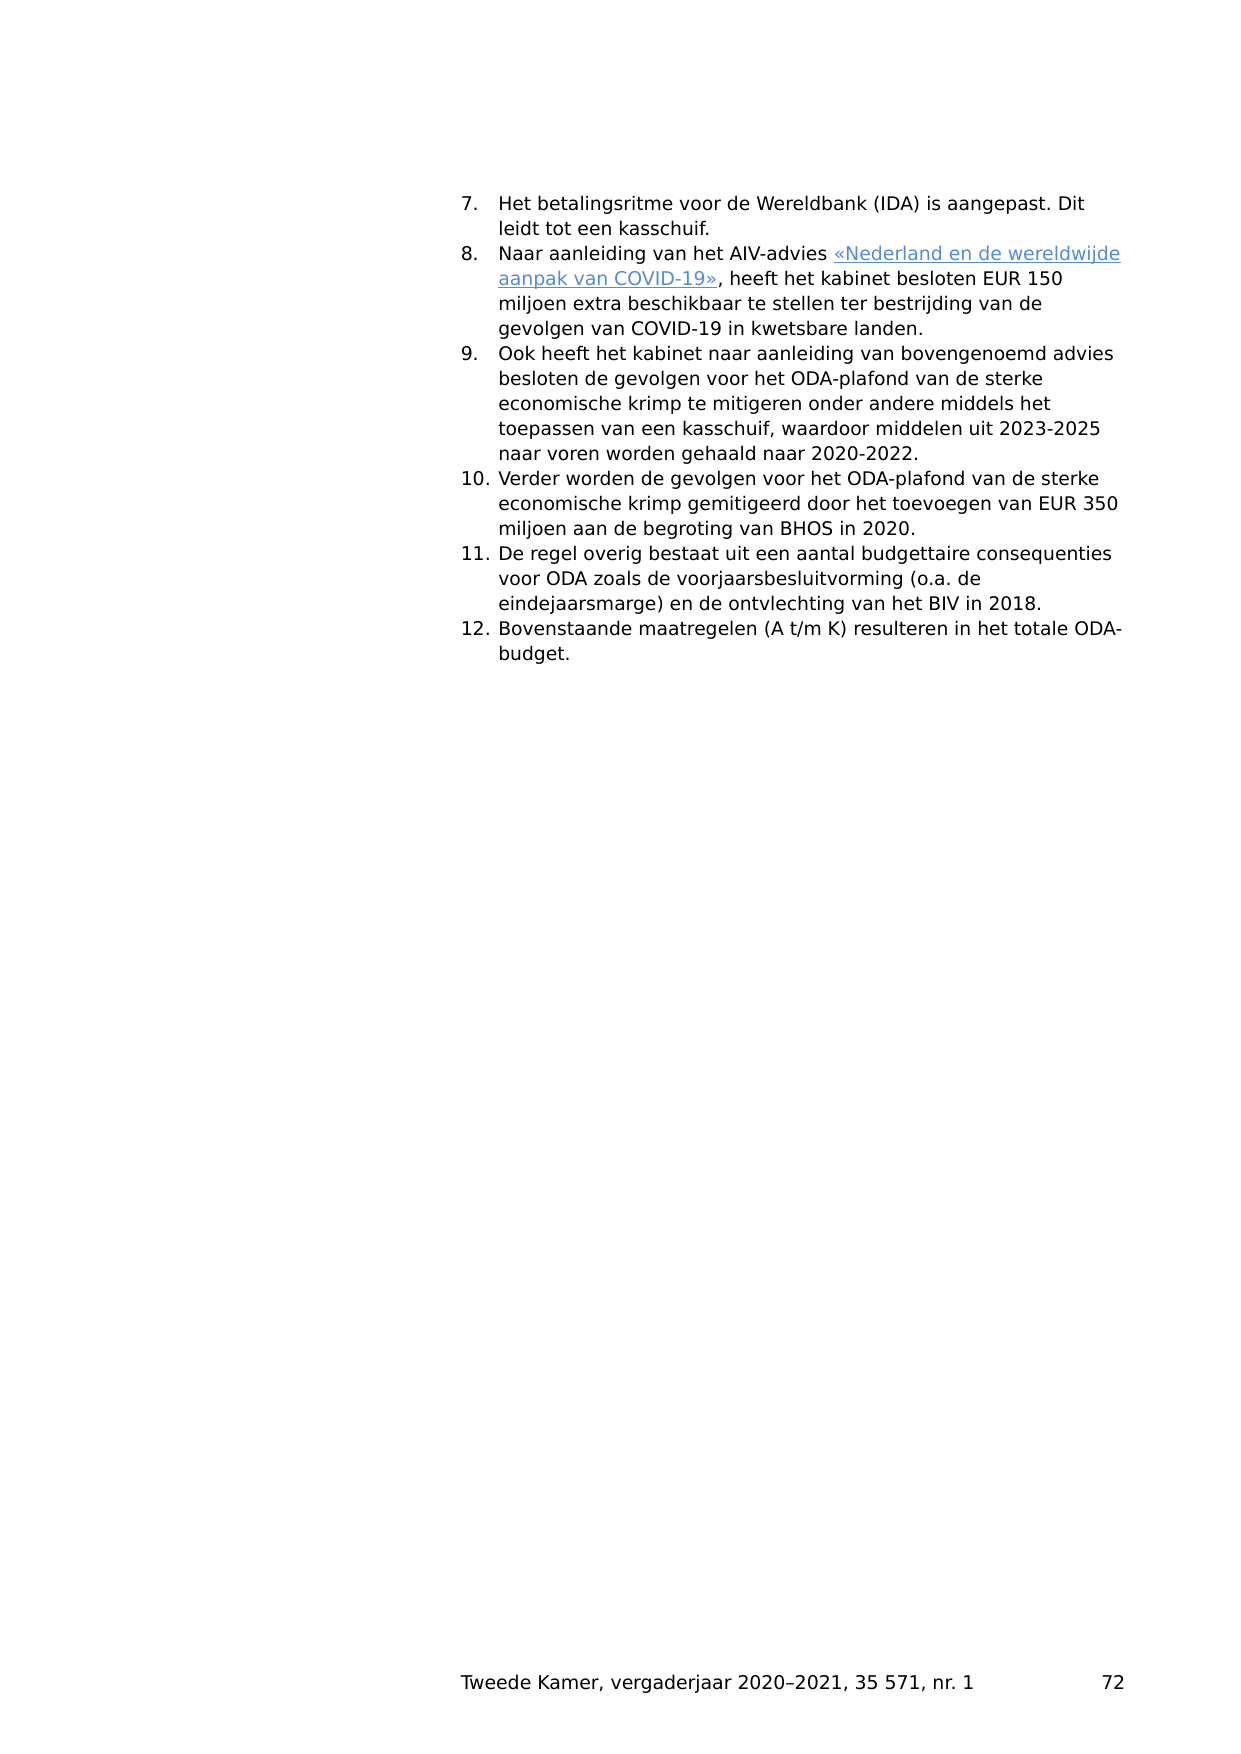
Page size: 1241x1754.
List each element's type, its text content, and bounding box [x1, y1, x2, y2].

list Naar aanleiding van het AIV-advies «Nederland en de wereldwijde aanpak van COVID-19», heeft het kabinet besloten EUR 150 miljoen extra beschikbaar te stellen ter bestrijding van de gevolgen van COVID-19 in kwetsbare landen. [461, 241, 1125, 341]
list Bovenstaande maatregelen (A t/m K) resulteren in het totale ODA-budget. [461, 616, 1125, 666]
list Verder worden de gevolgen voor het ODA-plafond van de sterke economische krimp gemitigeerd door het toevoegen van EUR 350 miljoen aan de begroting van BHOS in 2020. [461, 466, 1125, 541]
list De regel overig bestaat uit een aantal budgettaire consequenties voor ODA zoals de voorjaarsbesluitvorming (o.a. de eindejaarsmarge) en de ontvlechting van het BIV in 2018. [461, 541, 1125, 616]
list Ook heeft het kabinet naar aanleiding van bovengenoemd advies besloten de gevolgen voor het ODA-plafond van de sterke economische krimp te mitigeren onder andere middels het toepassen van een kasschuif, waardoor middelen uit 2023-2025 naar voren worden gehaald naar 2020-2022. [461, 341, 1125, 466]
list Het betalingsritme voor de Wereldbank (IDA) is aangepast. Dit leidt tot een kasschuif. [461, 191, 1125, 241]
